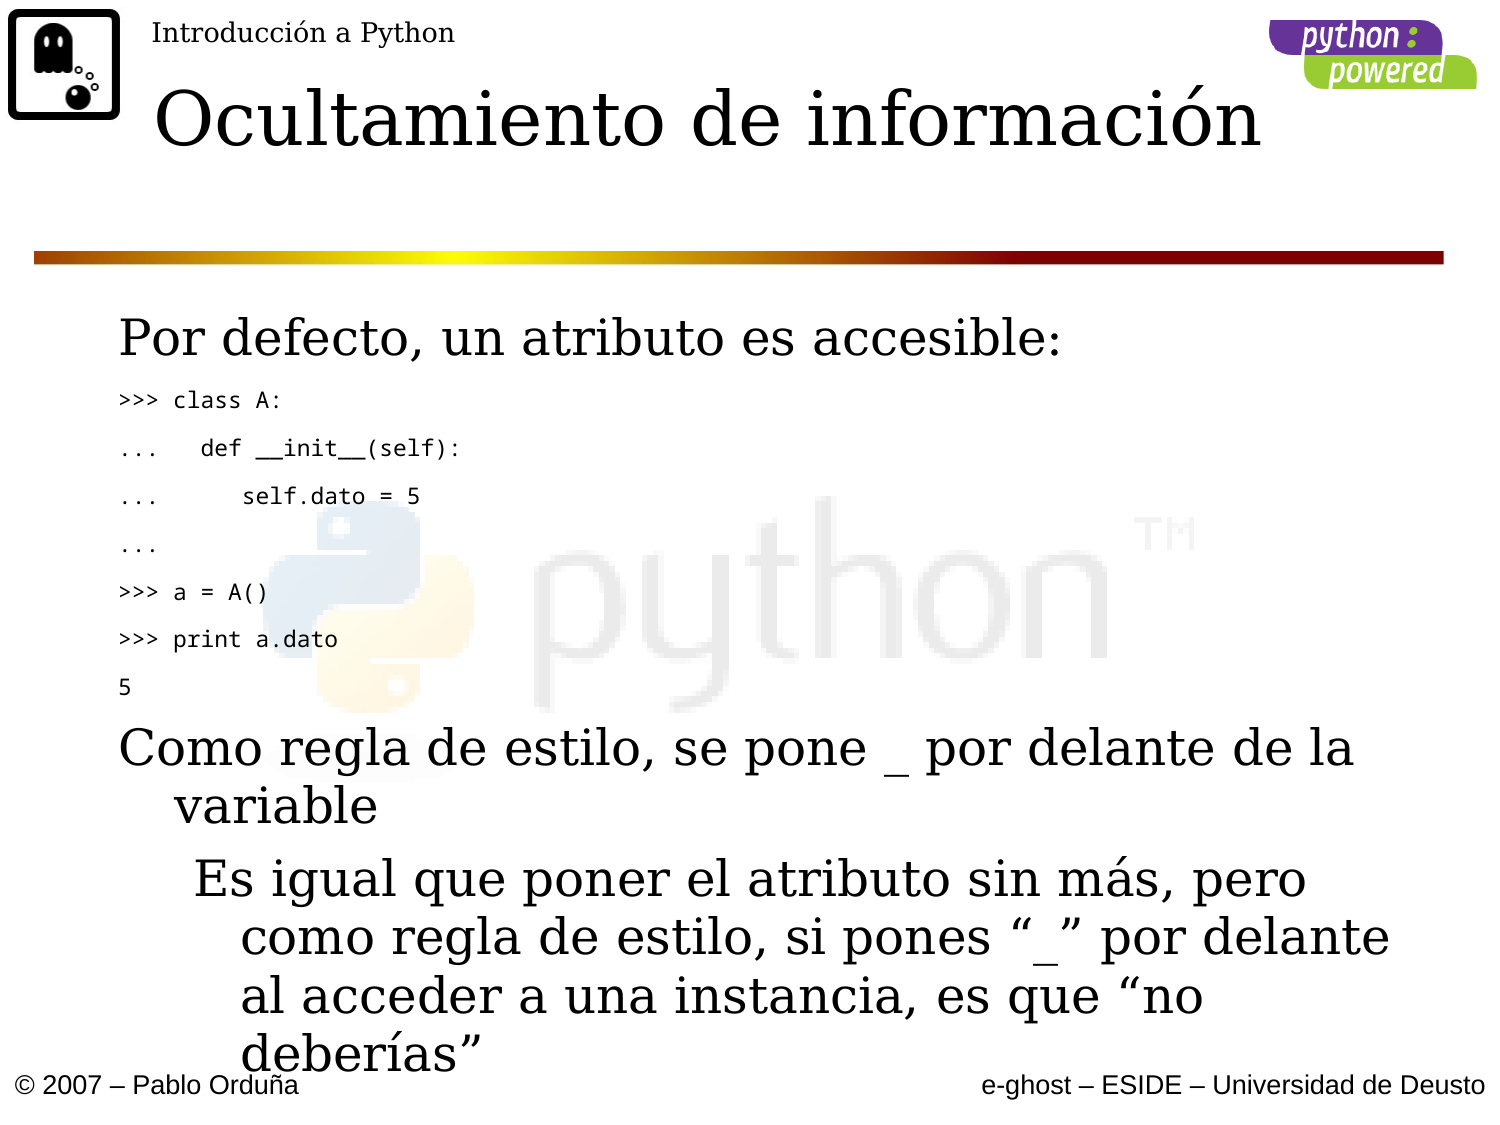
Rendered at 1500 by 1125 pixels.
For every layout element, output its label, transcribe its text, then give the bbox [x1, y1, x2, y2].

picture [5, 7, 125, 124]
picture [1269, 20, 1477, 89]
title Ocultamiento de información [118, 59, 1300, 181]
picture [34, 251, 1447, 266]
list Por defecto, un atributo es accesible: >>> class A: ... def __init__(self): ... self.dato = 5 ... >>> a = A() >>> print a.dato 5 Como regla de estilo, se pone _ por delante de la variable Es igual que poner el atributo sin más, pero como regla de estilo, si pones “_” por delante al acceder a una instancia, es que “no deberías” [118, 309, 1394, 1052]
